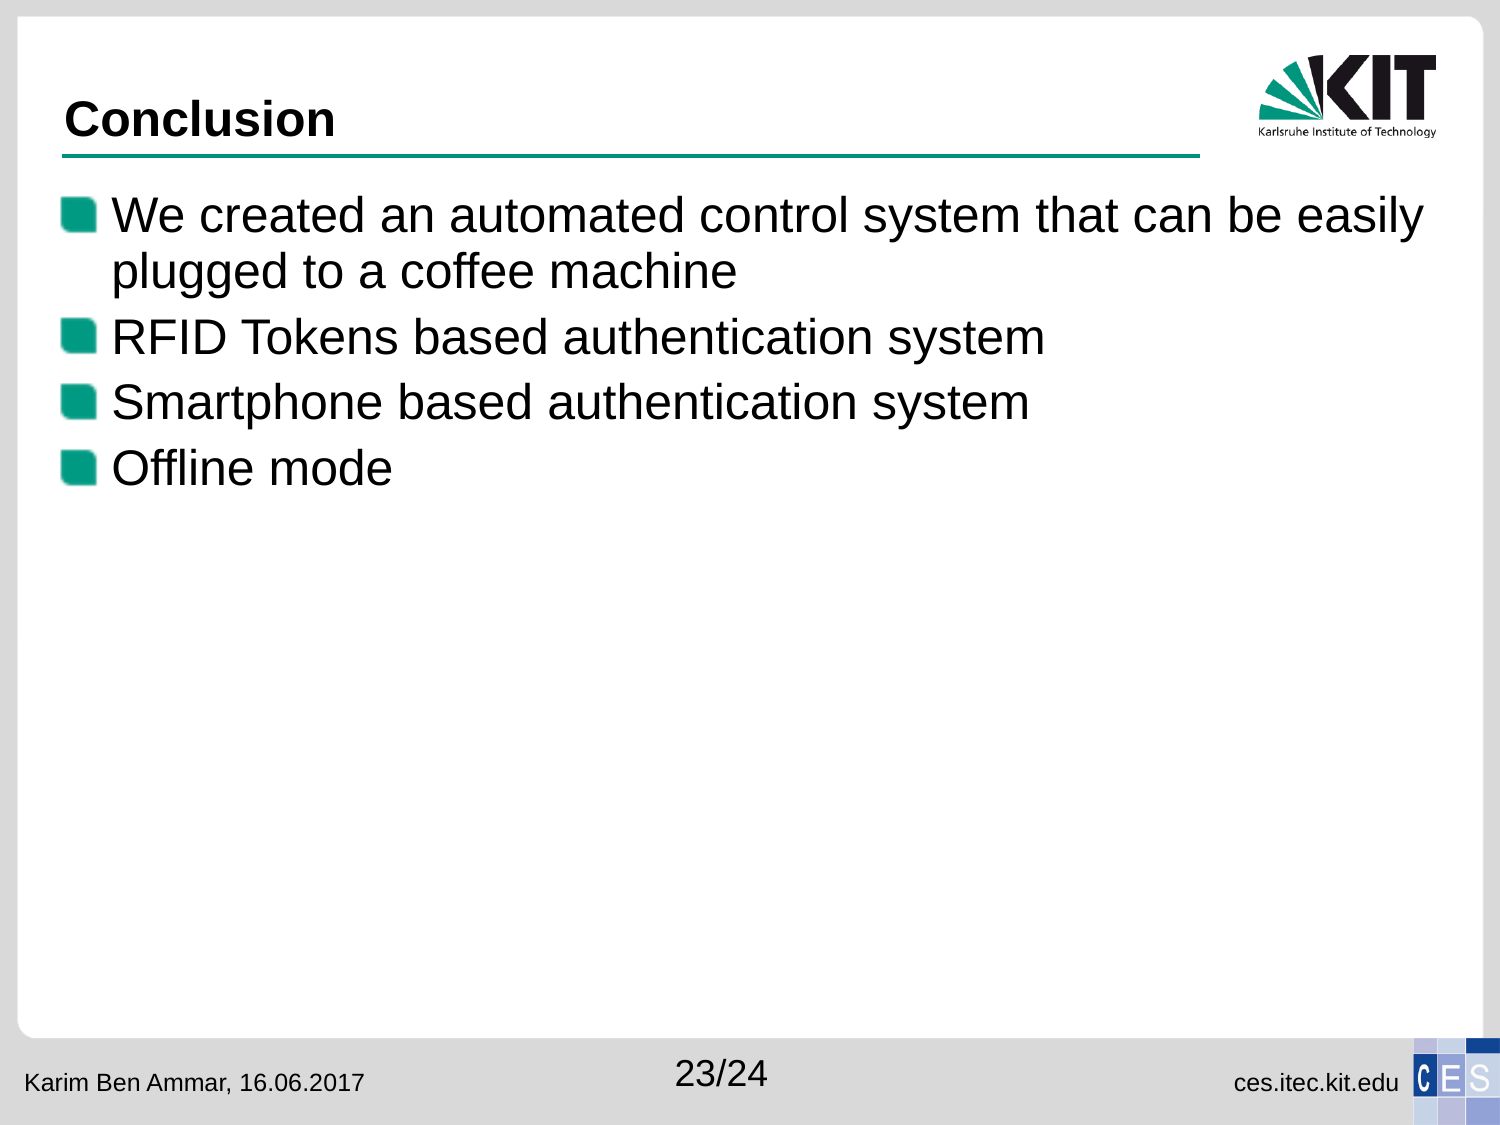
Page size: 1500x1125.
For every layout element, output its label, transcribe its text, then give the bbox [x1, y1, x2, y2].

text_box We created an automated control system that can be easily plugged to a coffee machine RFID Tokens based authentication system Smartphone based authentication system Offline mode [45, 179, 1456, 1021]
title Conclusion [64, 54, 1198, 147]
picture [0, 0, 1500, 1125]
text_box 23/24 [659, 1045, 783, 1117]
